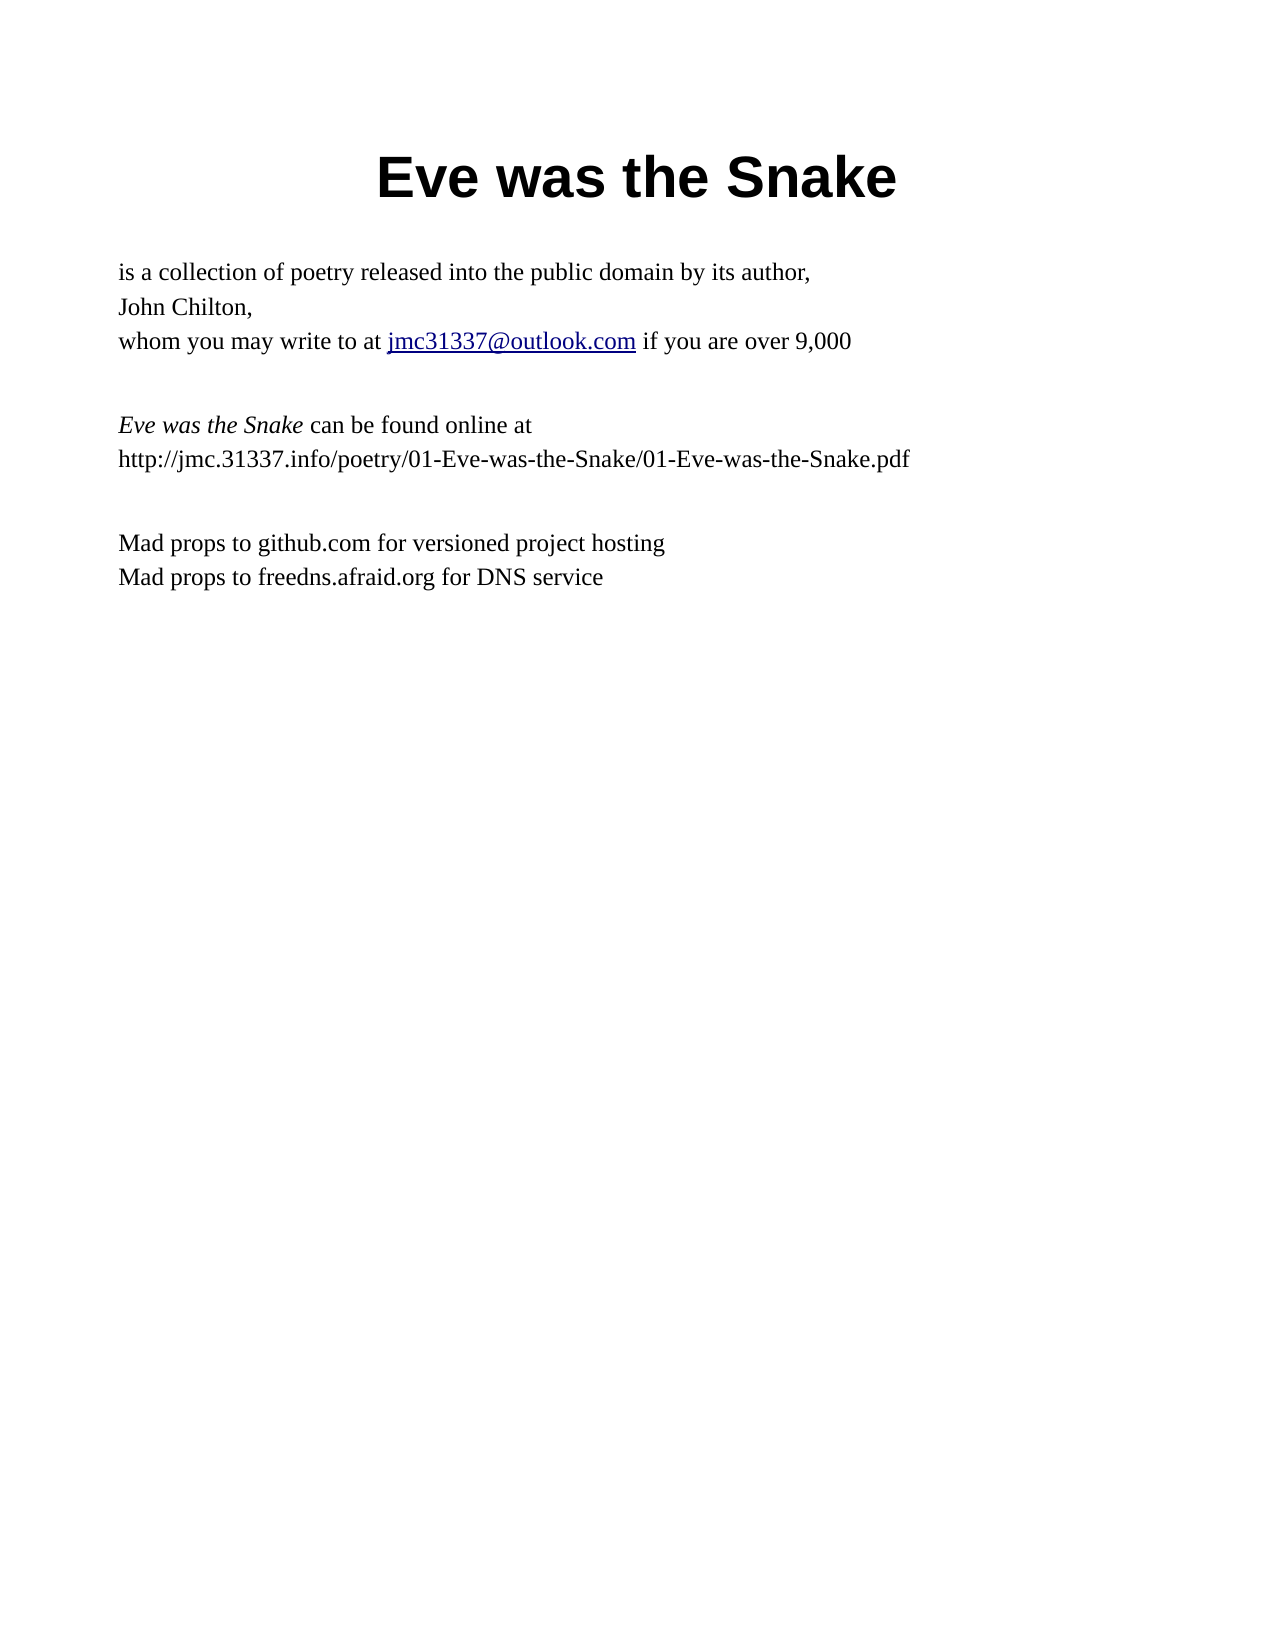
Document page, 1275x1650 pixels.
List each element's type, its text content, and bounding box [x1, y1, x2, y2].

text is a collection of poetry released into the public domain by its author, [118, 257, 1157, 286]
text whom you may write to at jmc31337@outlook.com if you are over 9,000 [118, 326, 1157, 355]
text John Chilton, [118, 292, 1157, 320]
text Mad props to github.com for versioned project hosting [118, 528, 1157, 556]
text Mad props to freedns.afraid.org for DNS service [118, 562, 1157, 591]
title Eve was the Snake [118, 143, 1157, 210]
text http://jmc.31337.info/poetry/01-Eve-was-the-Snake/01-Eve-was-the-Snake.pdf [118, 444, 1157, 473]
text Eve was the Snake can be found online at [118, 410, 1157, 438]
